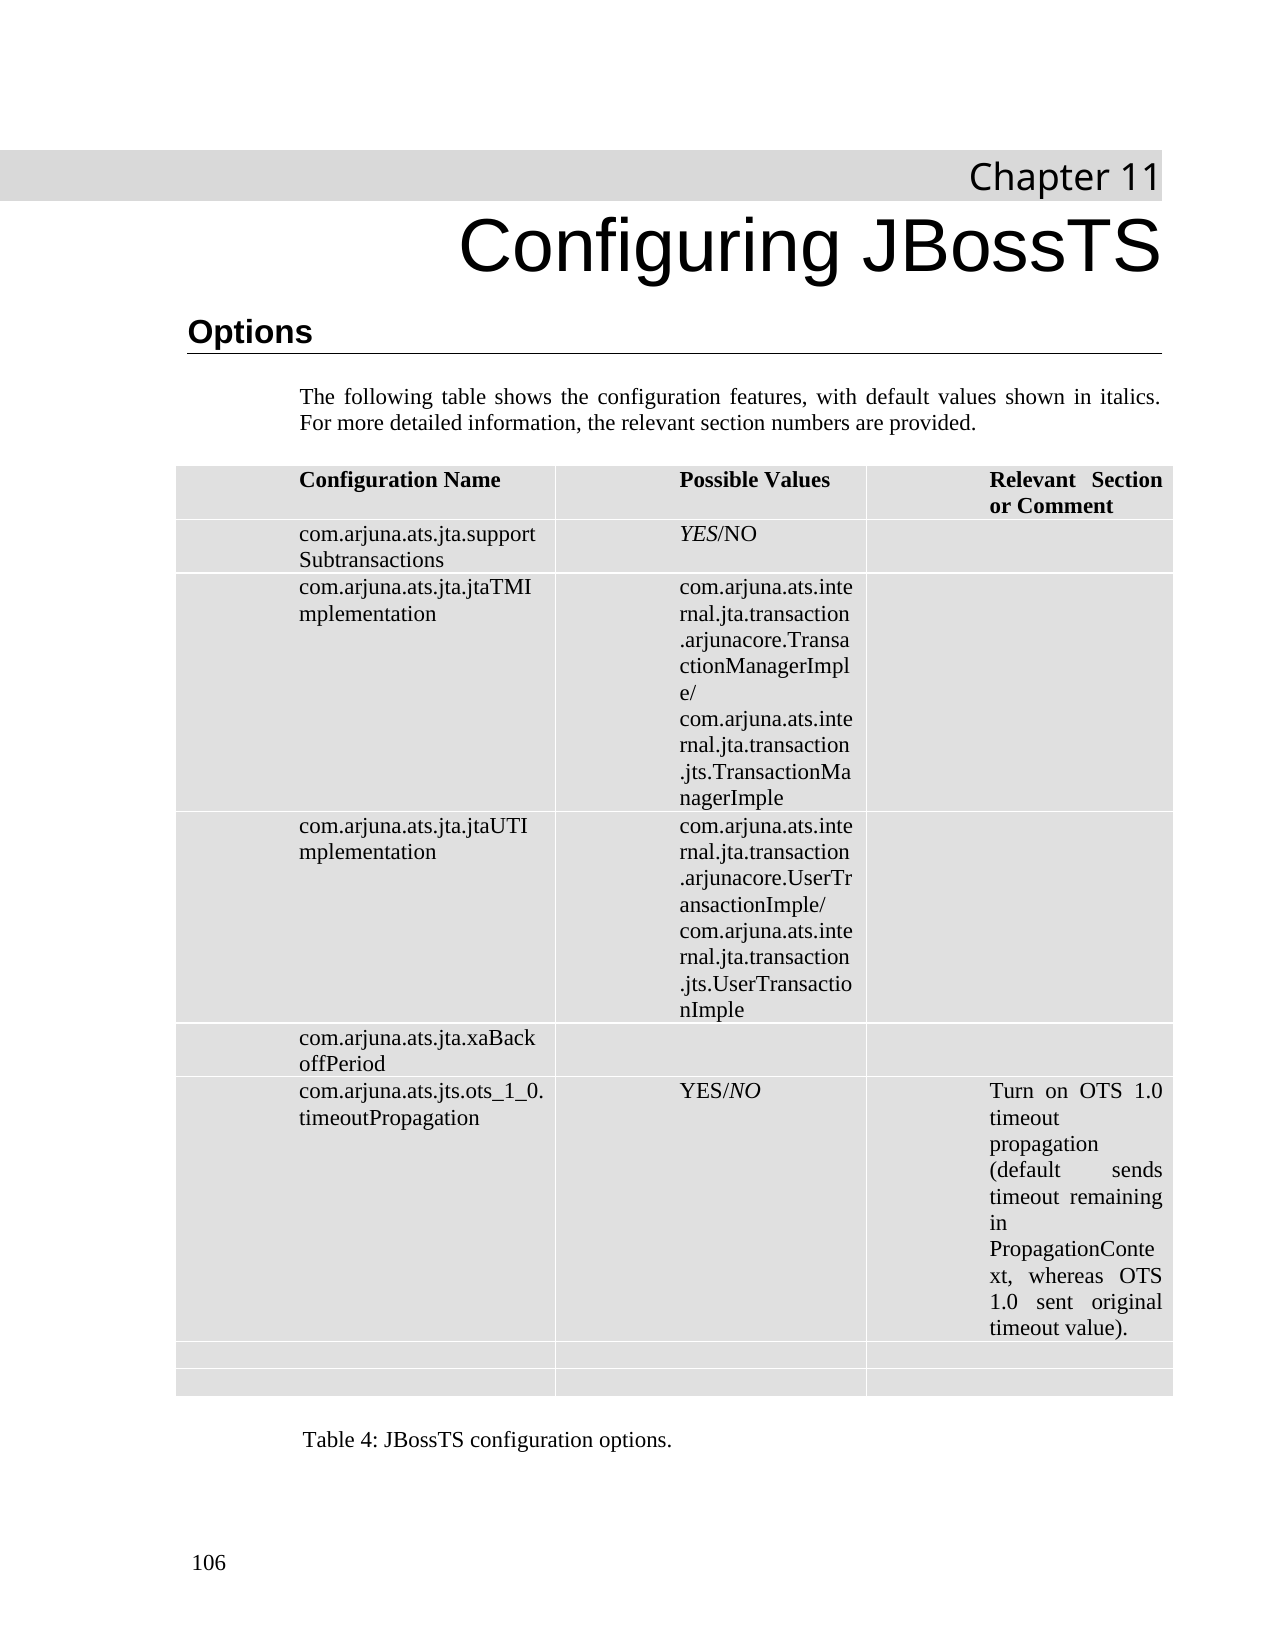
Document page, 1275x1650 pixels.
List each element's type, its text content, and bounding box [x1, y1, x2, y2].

table_header Possible Values [556, 466, 866, 519]
table_cell YES/NO [556, 520, 866, 572]
text Table 4: JBossTS configuration options. [302, 1426, 1162, 1452]
table_cell com.arjuna.ats.jta.jtaTMImplementation [176, 574, 555, 811]
table_cell Turn on OTS 1.0 timeout propagation (default sends timeout remaining in PropagationContext, whereas OTS 1.0 sent original timeout value). [867, 1077, 1173, 1341]
text The following table shows the configuration features, with default values shown in italics. For more detailed information, the relevant section numbers are provided. [299, 383, 1162, 436]
table_cell com.arjuna.ats.internal.jta.transaction.arjunacore.TransactionManagerImple/com.arjuna.ats.internal.jta.transaction.jts.TransactionManagerImple [556, 574, 866, 811]
table_header Configuration Name [176, 466, 555, 519]
table_header Relevant Section or Comment [867, 466, 1173, 519]
table_cell com.arjuna.ats.internal.jta.transaction.arjunacore.UserTransactionImple/com.arjuna.ats.internal.jta.transaction.jts.UserTransactionImple [556, 812, 866, 1022]
table_cell [176, 1369, 555, 1396]
table_cell [867, 812, 1173, 1022]
table_cell [556, 1342, 866, 1368]
table_cell [556, 1369, 866, 1396]
table_cell [867, 574, 1173, 811]
table_cell com.arjuna.ats.jta.jtaUTImplementation [176, 812, 555, 1022]
table_cell [867, 1024, 1173, 1076]
table_cell [556, 1024, 866, 1076]
table_cell com.arjuna.ats.jta.supportSubtransactions [176, 520, 555, 572]
title Configuring JBossTS [302, 201, 1162, 287]
table_cell [176, 1342, 555, 1368]
table_cell YES/NO [556, 1077, 866, 1341]
table_cell com.arjuna.ats.jts.ots_1_0.timeoutPropagation [176, 1077, 555, 1341]
subtitle Options [187, 312, 1162, 353]
table_cell [867, 1369, 1173, 1396]
table_cell [867, 520, 1173, 572]
table_cell com.arjuna.ats.jta.xaBackoffPeriod [176, 1024, 555, 1076]
table_cell [867, 1342, 1173, 1368]
